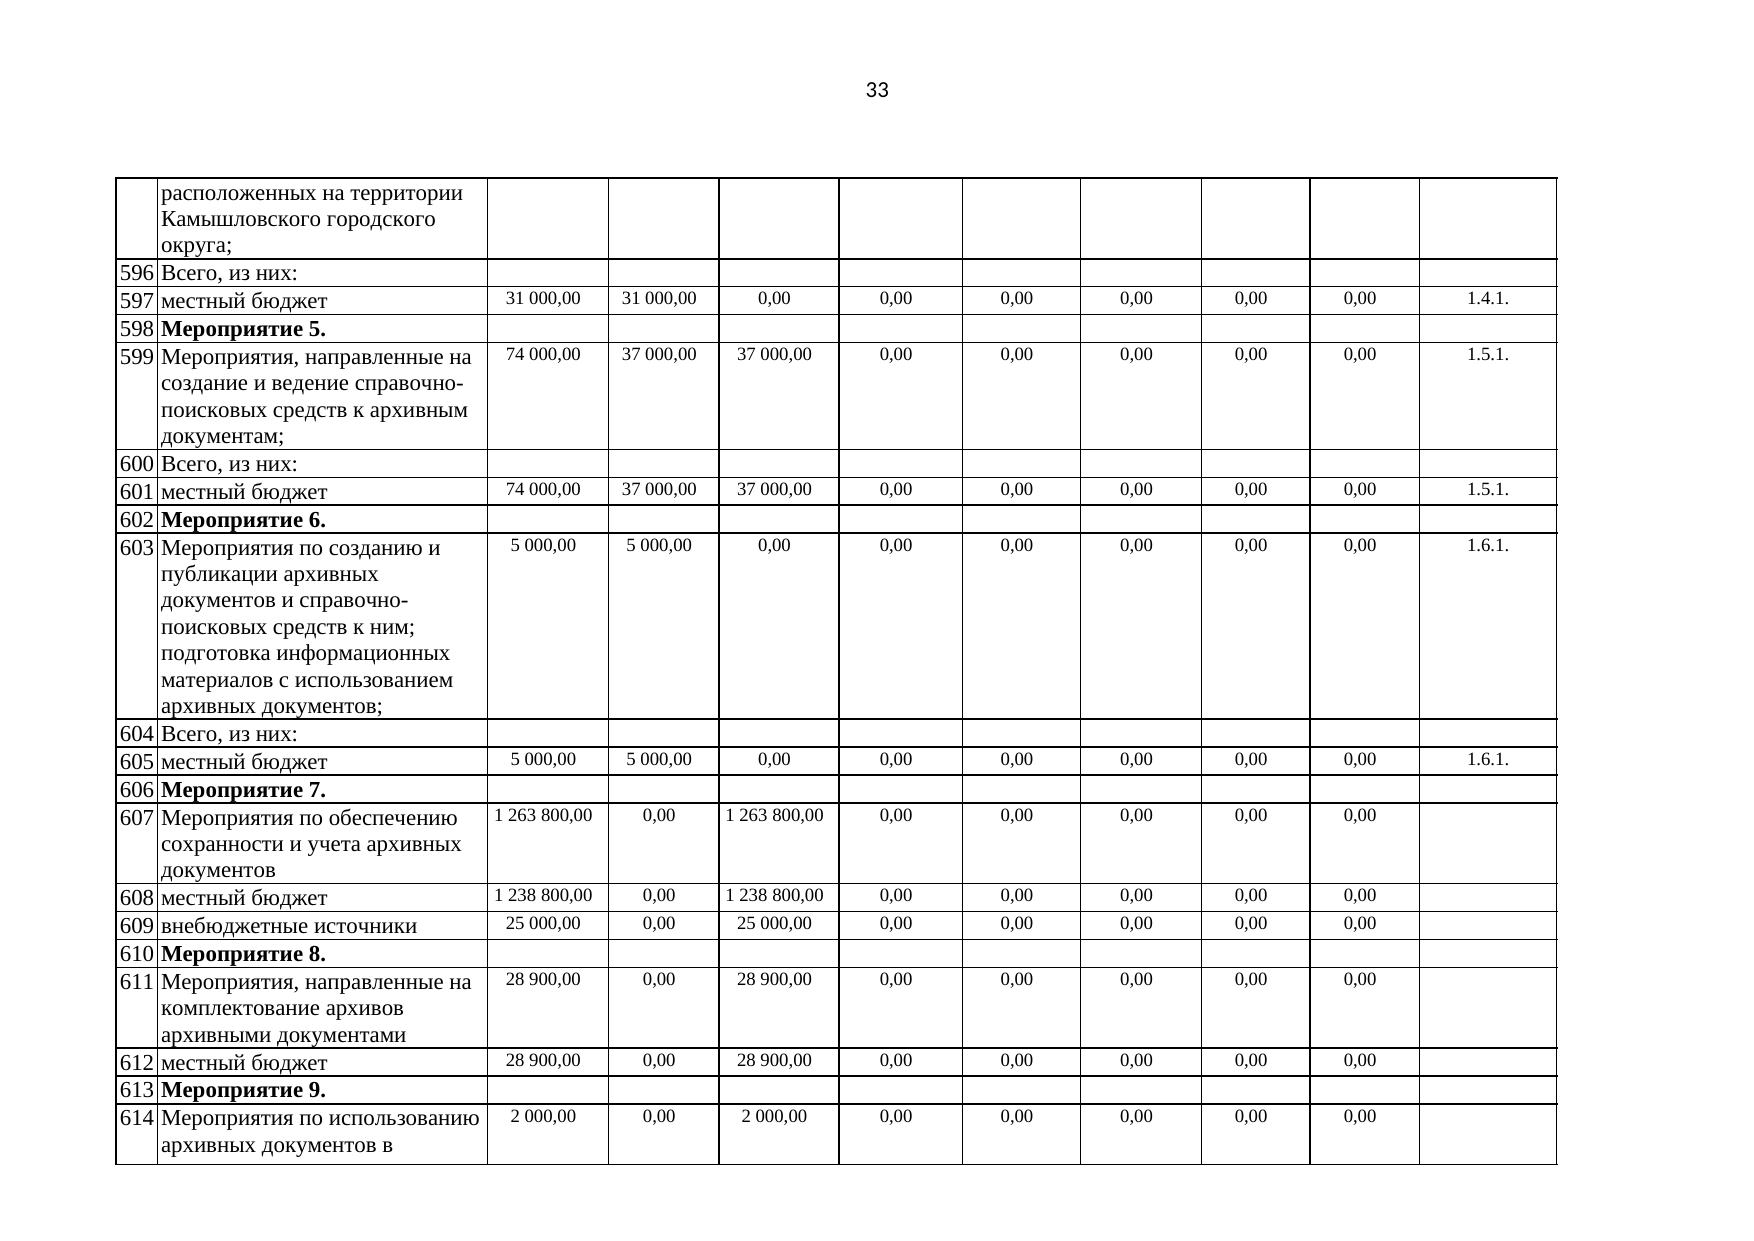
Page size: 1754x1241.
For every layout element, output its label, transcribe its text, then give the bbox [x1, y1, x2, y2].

table_cell 0,00 [1081, 478, 1201, 504]
table_cell 0,00 [963, 1105, 1080, 1164]
table_cell 0,00 [840, 343, 962, 448]
table_cell 613 [117, 1077, 157, 1103]
table_cell [840, 506, 962, 532]
table_cell 28 900,00 [720, 968, 838, 1047]
table_cell [720, 260, 838, 286]
table_cell 612 [117, 1049, 157, 1075]
table_cell [1420, 776, 1556, 802]
table_cell 1 238 800,00 [488, 884, 608, 911]
table_cell 5 000,00 [609, 748, 718, 774]
table_cell Мероприятие 9. [158, 1077, 487, 1103]
table_cell [1420, 260, 1556, 286]
table_cell [1202, 179, 1309, 258]
table_cell 0,00 [1311, 884, 1419, 911]
table_cell [840, 260, 962, 286]
table_cell Всего, из них: [158, 450, 487, 476]
table_cell [609, 940, 718, 966]
table_cell 0,00 [1202, 534, 1309, 718]
table_cell 0,00 [840, 287, 962, 314]
table_cell [1202, 720, 1309, 746]
table_cell 0,00 [840, 748, 962, 774]
table_cell 611 [117, 968, 157, 1047]
table_cell 5 000,00 [609, 534, 718, 718]
table_cell 601 [117, 478, 157, 504]
table_cell [963, 506, 1080, 532]
table_cell [609, 1077, 718, 1103]
table_cell 37 000,00 [609, 478, 718, 504]
table_cell [963, 450, 1080, 476]
table_cell [1081, 260, 1201, 286]
table_cell 0,00 [609, 912, 718, 938]
table_cell 0,00 [840, 1049, 962, 1075]
table_cell [1081, 776, 1201, 802]
table_cell Мероприятие 6. [158, 506, 487, 532]
table_cell 0,00 [1311, 287, 1419, 314]
table_cell [963, 940, 1080, 966]
table_cell 596 [117, 260, 157, 286]
table_cell Мероприятия по созданию и публикации архивных документов и справочно-поисковых средств к ним; подготовка информационных материалов с использованием архивных документов; [158, 534, 487, 718]
table_cell 0,00 [1311, 912, 1419, 938]
table_cell [1420, 506, 1556, 532]
table_cell 0,00 [1202, 1105, 1309, 1164]
table_cell Всего, из них: [158, 260, 487, 286]
table_cell 1 238 800,00 [720, 884, 838, 911]
table_cell [1420, 1077, 1556, 1103]
table_cell 0,00 [609, 804, 718, 883]
table_cell местный бюджет [158, 748, 487, 774]
table_cell [1420, 1049, 1556, 1075]
table_cell 0,00 [840, 884, 962, 911]
table_cell [1420, 968, 1556, 1047]
table_cell [1202, 506, 1309, 532]
table_cell 1.5.1. [1420, 343, 1556, 448]
table_cell [609, 506, 718, 532]
table_cell [488, 720, 608, 746]
table_cell 2 000,00 [720, 1105, 838, 1164]
table_cell 0,00 [963, 968, 1080, 1047]
table_cell [1311, 940, 1419, 966]
table_cell Мероприятие 7. [158, 776, 487, 802]
table_cell 0,00 [963, 343, 1080, 448]
table_cell [720, 450, 838, 476]
table_cell 0,00 [1311, 748, 1419, 774]
table_cell [720, 1077, 838, 1103]
table_cell [488, 940, 608, 966]
table_cell 0,00 [1081, 287, 1201, 314]
table_cell [1311, 776, 1419, 802]
table_cell [840, 776, 962, 802]
table_cell [840, 315, 962, 342]
table_cell 614 [117, 1105, 157, 1164]
table_cell [488, 1077, 608, 1103]
table_cell 0,00 [1311, 804, 1419, 883]
table_cell [963, 776, 1080, 802]
table_cell 0,00 [1202, 478, 1309, 504]
table_cell 5 000,00 [488, 748, 608, 774]
table_cell 28 900,00 [488, 1049, 608, 1075]
table_cell [1420, 884, 1556, 911]
table_cell 0,00 [1311, 1049, 1419, 1075]
table_cell 0,00 [1202, 968, 1309, 1047]
table_cell [488, 450, 608, 476]
table_cell 28 900,00 [488, 968, 608, 1047]
table_cell 0,00 [1311, 478, 1419, 504]
table_cell 1 263 800,00 [488, 804, 608, 883]
table_cell [488, 776, 608, 802]
table_cell местный бюджет [158, 287, 487, 314]
table_cell 0,00 [1081, 748, 1201, 774]
table_cell [1202, 260, 1309, 286]
table_cell 609 [117, 912, 157, 938]
table_cell [488, 260, 608, 286]
table_cell 0,00 [1311, 1105, 1419, 1164]
table_cell 0,00 [1202, 884, 1309, 911]
table_cell Мероприятие 8. [158, 940, 487, 966]
table_cell [1420, 720, 1556, 746]
table_cell [963, 720, 1080, 746]
table_cell [1081, 450, 1201, 476]
table_cell 31 000,00 [488, 287, 608, 314]
table_cell 600 [117, 450, 157, 476]
table_cell 0,00 [963, 912, 1080, 938]
table_cell 0,00 [840, 534, 962, 718]
table_cell [1420, 912, 1556, 938]
table_cell [963, 260, 1080, 286]
table_cell 0,00 [1081, 968, 1201, 1047]
table_cell [1420, 179, 1556, 258]
table_cell [1420, 315, 1556, 342]
table_cell [1202, 776, 1309, 802]
table_cell 37 000,00 [720, 343, 838, 448]
table_cell [1311, 260, 1419, 286]
table_cell [1420, 1105, 1556, 1164]
table_cell [1081, 1077, 1201, 1103]
table_cell [1081, 506, 1201, 532]
table_cell 0,00 [963, 534, 1080, 718]
table_cell [609, 720, 718, 746]
table_cell 0,00 [1081, 884, 1201, 911]
table_cell 0,00 [1081, 804, 1201, 883]
table_cell [720, 506, 838, 532]
table_cell [720, 720, 838, 746]
table_cell [609, 260, 718, 286]
table_cell [117, 179, 157, 258]
table_cell [720, 179, 838, 258]
table_cell [720, 940, 838, 966]
table_cell 0,00 [1202, 1049, 1309, 1075]
table_cell 0,00 [609, 968, 718, 1047]
table_cell 74 000,00 [488, 343, 608, 448]
table_cell 0,00 [1202, 912, 1309, 938]
table_cell [1202, 940, 1309, 966]
table_cell [1420, 804, 1556, 883]
table_cell [963, 179, 1080, 258]
table_cell 31 000,00 [609, 287, 718, 314]
table_cell 610 [117, 940, 157, 966]
table_cell 1.6.1. [1420, 748, 1556, 774]
table_cell 28 900,00 [720, 1049, 838, 1075]
table_cell 74 000,00 [488, 478, 608, 504]
table_cell 0,00 [1202, 748, 1309, 774]
table_cell 0,00 [840, 968, 962, 1047]
table_cell 599 [117, 343, 157, 448]
table_cell 0,00 [609, 1049, 718, 1075]
table_cell 608 [117, 884, 157, 911]
table_cell 0,00 [720, 534, 838, 718]
table_cell [609, 315, 718, 342]
table_cell [840, 179, 962, 258]
table_cell 2 000,00 [488, 1105, 608, 1164]
table_cell 1 263 800,00 [720, 804, 838, 883]
table_cell 0,00 [720, 287, 838, 314]
table_cell 1.5.1. [1420, 478, 1556, 504]
table_cell 0,00 [963, 884, 1080, 911]
table_cell местный бюджет [158, 1049, 487, 1075]
table_cell 25 000,00 [720, 912, 838, 938]
table_cell [1202, 1077, 1309, 1103]
table_cell 37 000,00 [609, 343, 718, 448]
table_cell [609, 450, 718, 476]
table_cell 0,00 [840, 1105, 962, 1164]
table_cell 0,00 [840, 804, 962, 883]
table_cell 0,00 [609, 1105, 718, 1164]
table_cell [1311, 1077, 1419, 1103]
table_cell [609, 776, 718, 802]
table_cell 604 [117, 720, 157, 746]
table_cell 597 [117, 287, 157, 314]
table_cell 0,00 [1311, 968, 1419, 1047]
table_cell [1081, 315, 1201, 342]
table_cell [1202, 315, 1309, 342]
table_cell 0,00 [963, 478, 1080, 504]
table_cell 605 [117, 748, 157, 774]
table_cell [1081, 179, 1201, 258]
table_cell местный бюджет [158, 478, 487, 504]
table_cell расположенных на территории Камышловского городского округа; [158, 179, 487, 258]
table_cell 0,00 [1202, 804, 1309, 883]
table_cell 0,00 [963, 748, 1080, 774]
table_cell Мероприятия, направленные на комплектование архивов архивными документами [158, 968, 487, 1047]
table_cell внебюджетные источники [158, 912, 487, 938]
table_cell 25 000,00 [488, 912, 608, 938]
table_cell [1081, 940, 1201, 966]
table_cell 598 [117, 315, 157, 342]
table_cell [609, 179, 718, 258]
table_cell [1202, 450, 1309, 476]
table_cell [840, 720, 962, 746]
table_cell [840, 940, 962, 966]
table_cell 0,00 [840, 478, 962, 504]
table_cell 0,00 [1202, 343, 1309, 448]
table_cell [720, 776, 838, 802]
table_cell 0,00 [720, 748, 838, 774]
table_cell 0,00 [840, 912, 962, 938]
table_cell 0,00 [963, 287, 1080, 314]
table_cell [840, 450, 962, 476]
table_cell 0,00 [963, 1049, 1080, 1075]
table_cell [1420, 940, 1556, 966]
table_cell 0,00 [1081, 343, 1201, 448]
table_cell [488, 179, 608, 258]
table_cell Мероприятие 5. [158, 315, 487, 342]
table_cell [963, 315, 1080, 342]
table_cell 0,00 [609, 884, 718, 911]
table_cell 0,00 [1081, 1105, 1201, 1164]
table_cell [1311, 506, 1419, 532]
table_cell [1311, 720, 1419, 746]
table_cell местный бюджет [158, 884, 487, 911]
table_cell 602 [117, 506, 157, 532]
table_cell 606 [117, 776, 157, 802]
table_cell 607 [117, 804, 157, 883]
table_cell 0,00 [1081, 912, 1201, 938]
table_cell [488, 506, 608, 532]
table_cell Мероприятия по использованию архивных документов в [158, 1105, 487, 1164]
table_cell [1081, 720, 1201, 746]
table_cell Мероприятия по обеспечению сохранности и учета архивных документов [158, 804, 487, 883]
table_cell [1420, 450, 1556, 476]
table_cell 1.4.1. [1420, 287, 1556, 314]
table_cell 0,00 [1081, 1049, 1201, 1075]
table_cell Всего, из них: [158, 720, 487, 746]
table_cell [1311, 450, 1419, 476]
table_cell [488, 315, 608, 342]
table_cell 603 [117, 534, 157, 718]
table_cell 0,00 [1081, 534, 1201, 718]
table_cell 5 000,00 [488, 534, 608, 718]
table_cell Мероприятия, направленные на создание и ведение справочно-поисковых средств к архивным документам; [158, 343, 487, 448]
table_cell 37 000,00 [720, 478, 838, 504]
table_cell [1311, 315, 1419, 342]
table_cell [720, 315, 838, 342]
table_cell [840, 1077, 962, 1103]
table_cell [1311, 179, 1419, 258]
table_cell 0,00 [963, 804, 1080, 883]
table_cell 1.6.1. [1420, 534, 1556, 718]
table_cell 0,00 [1311, 343, 1419, 448]
table_cell [963, 1077, 1080, 1103]
table_cell 0,00 [1202, 287, 1309, 314]
table_cell 0,00 [1311, 534, 1419, 718]
